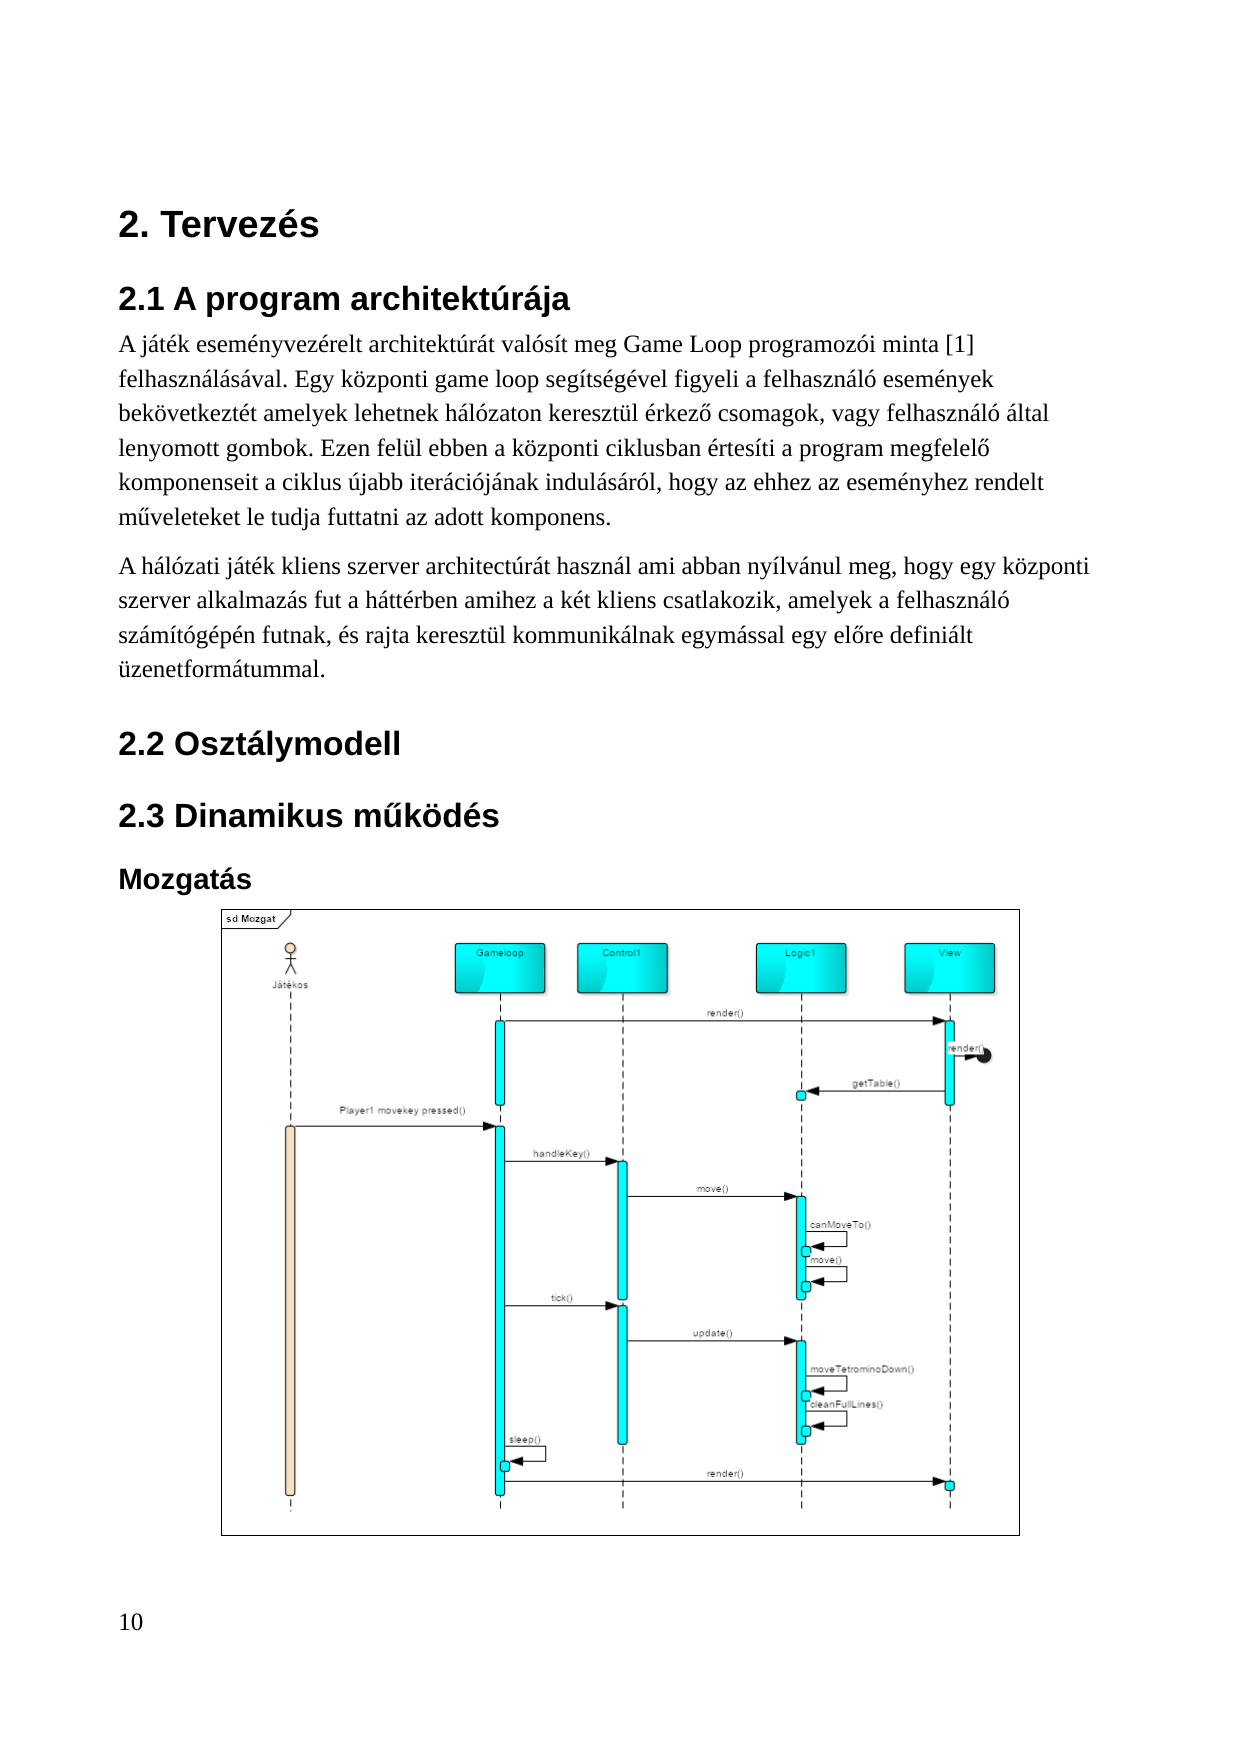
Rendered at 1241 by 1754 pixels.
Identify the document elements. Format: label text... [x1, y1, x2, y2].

text A hálózati játék kliens szerver architectúrát használ ami abban nyílvánul meg, hogy egy központi szerver alkalmazás fut a háttérben amihez a két kliens csatlakozik, amelyek a felhasználó számítógépén futnak, és rajta keresztül kommunikálnak egymással egy előre definiált üzenetformátummal. [118, 551, 1122, 683]
text A játék eseményvezérelt architektúrát valósít meg Game Loop programozói minta [1] felhasználásával. Egy központi game loop segítségével figyeli a felhasználó események bekövetkeztét amelyek lehetnek hálózaton keresztül érkező csomagok, vagy felhasználó által lenyomott gombok. Ezen felül ebben a központi ciklusban értesíti a program megfelelő komponenseit a ciklus újabb iterációjának indulásáról, hogy az ehhez az eseményhez rendelt műveleteket le tudja futtatni az adott komponens. [118, 329, 1122, 531]
subtitle 2.1 A program architektúrája [118, 278, 1122, 317]
subtitle 2.3 Dinamikus működés [118, 796, 1122, 835]
subtitle 2.2 Osztálymodell [118, 724, 1122, 763]
subtitle Mozgatás [118, 862, 1122, 896]
picture [220, 908, 1020, 1536]
subtitle 2. Tervezés [118, 201, 1122, 245]
